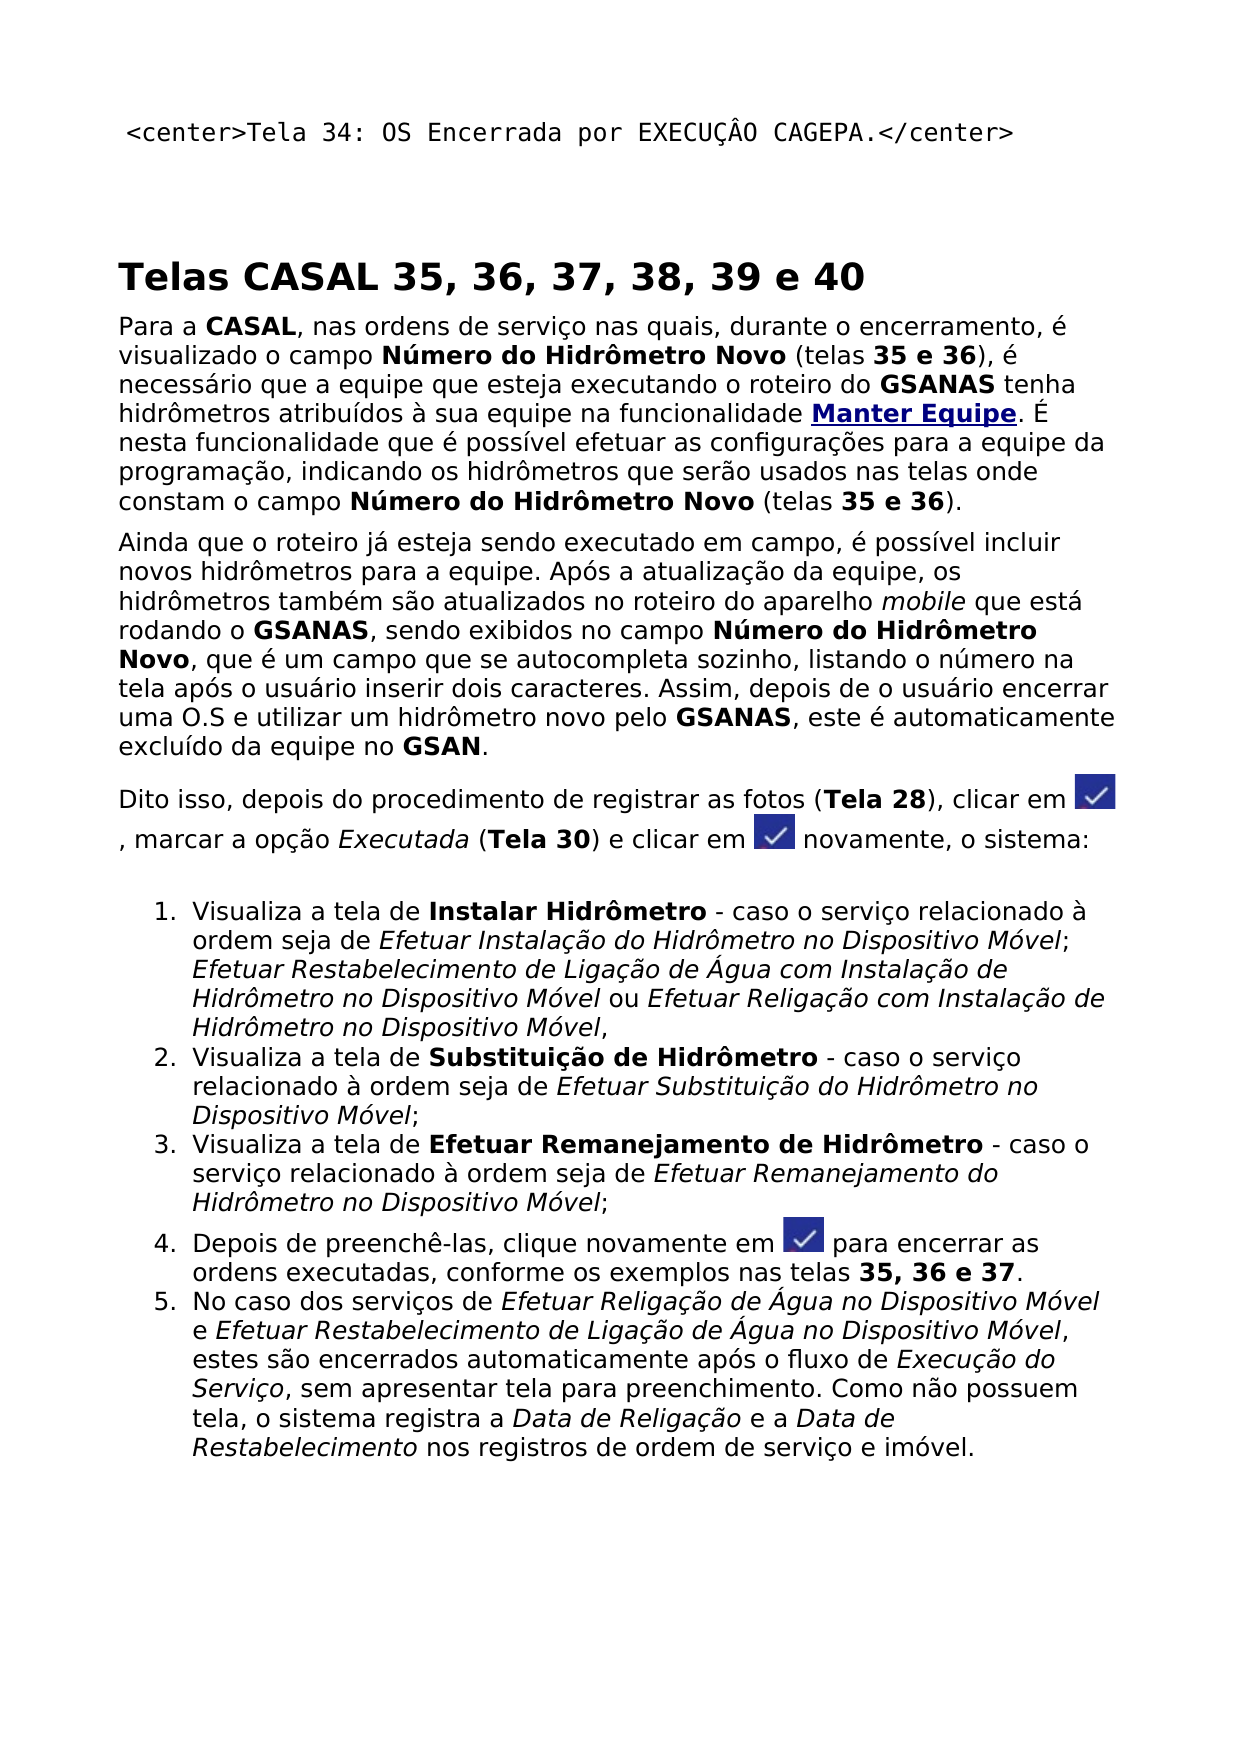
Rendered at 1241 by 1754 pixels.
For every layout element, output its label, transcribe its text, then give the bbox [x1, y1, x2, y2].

list Depois de preenchê-las, clique novamente em para encerrar as ordens executadas, conforme os exemplos nas telas 35, 36 e 37. [177, 1218, 1122, 1287]
list Visualiza a tela de Instalar Hidrômetro - caso o serviço relacionado à ordem seja de Efetuar Instalação do Hidrômetro no Dispositivo Móvel; Efetuar Restabelecimento de Ligação de Água com Instalação de Hidrômetro no Dispositivo Móvel ou Efetuar Religação com Instalação de Hidrômetro no Dispositivo Móvel, [177, 897, 1122, 1043]
picture [754, 814, 795, 849]
picture [1074, 774, 1116, 809]
text Dito isso, depois do procedimento de registrar as fotos (Tela 28), clicar em , marcar a opção Executada (Tela 30) e clicar em novamente, o sistema: [118, 774, 1122, 855]
list Visualiza a tela de Efetuar Remanejamento de Hidrômetro - caso o serviço relacionado à ordem seja de Efetuar Remanejamento do Hidrômetro no Dispositivo Móvel; [177, 1130, 1122, 1218]
text <center>Tela 34: OS Encerrada por EXECUÇÂO CAGEPA.</center> [118, 118, 1122, 147]
list Visualiza a tela de Substituição de Hidrômetro - caso o serviço relacionado à ordem seja de Efetuar Substituição do Hidrômetro no Dispositivo Móvel; [177, 1043, 1122, 1130]
picture [783, 1217, 824, 1252]
list No caso dos serviços de Efetuar Religação de Água no Dispositivo Móvel e Efetuar Restabelecimento de Ligação de Água no Dispositivo Móvel, estes são encerrados automaticamente após o fluxo de Execução do Serviço, sem apresentar tela para preenchimento. Como não possuem tela, o sistema registra a Data de Religação e a Data de Restabelecimento nos registros de ordem de serviço e imóvel. [177, 1287, 1122, 1462]
subtitle Telas CASAL 35, 36, 37, 38, 39 e 40 [118, 256, 1122, 299]
text Para a CASAL, nas ordens de serviço nas quais, durante o encerramento, é visualizado o campo Número do Hidrômetro Novo (telas 35 e 36), é necessário que a equipe que esteja executando o roteiro do GSANAS tenha hidrômetros atribuídos à sua equipe na funcionalidade Manter Equipe. É nesta funcionalidade que é possível efetuar as configurações para a equipe da programação, indicando os hidrômetros que serão usados nas telas onde constam o campo Número do Hidrômetro Novo (telas 35 e 36). [118, 312, 1122, 516]
text Ainda que o roteiro já esteja sendo executado em campo, é possível incluir novos hidrômetros para a equipe. Após a atualização da equipe, os hidrômetros também são atualizados no roteiro do aparelho mobile que está rodando o GSANAS, sendo exibidos no campo Número do Hidrômetro Novo, que é um campo que se autocompleta sozinho, listando o número na tela após o usuário inserir dois caracteres. Assim, depois de o usuário encerrar uma O.S e utilizar um hidrômetro novo pelo GSANAS, este é automaticamente excluído da equipe no GSAN. [118, 528, 1122, 762]
